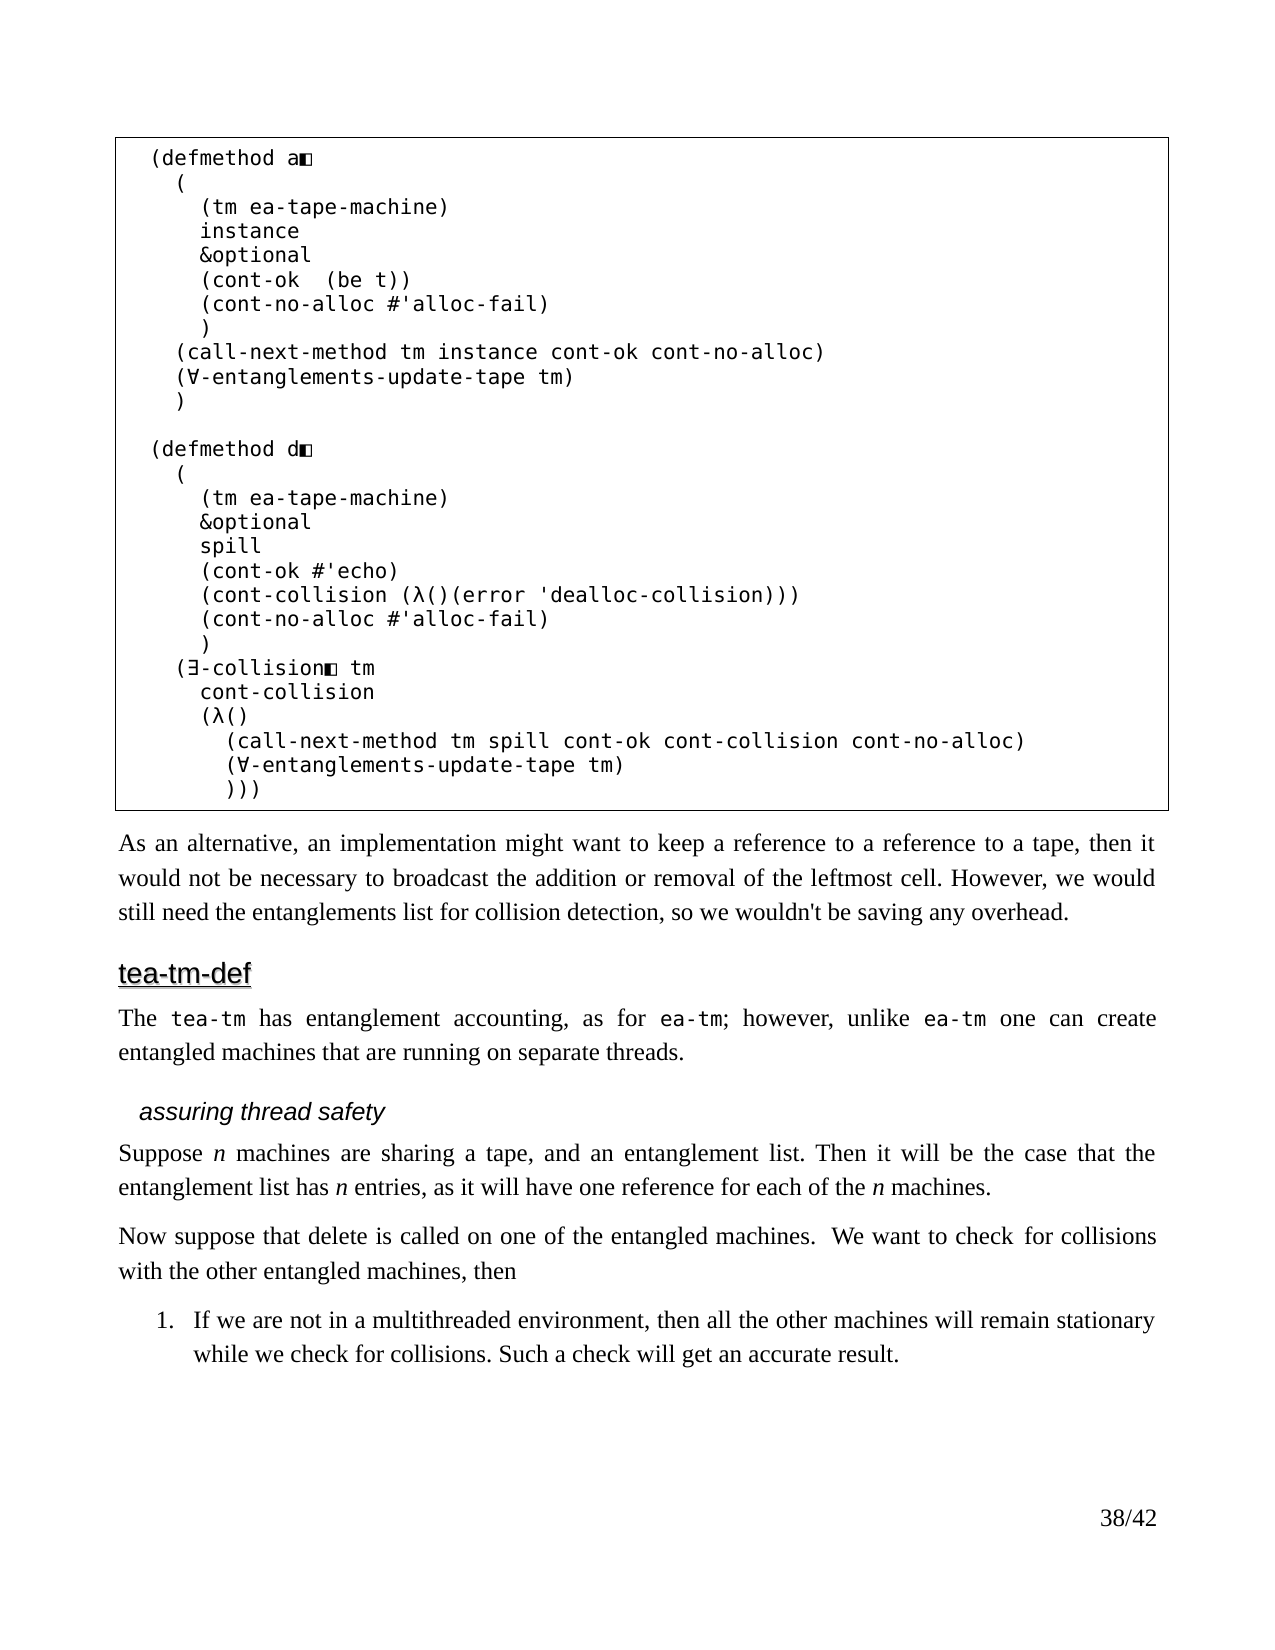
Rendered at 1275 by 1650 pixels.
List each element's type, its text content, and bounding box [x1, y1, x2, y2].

text ( [124, 171, 1159, 195]
text (call-next-method tm spill cont-ok cont-collision cont-no-alloc) [124, 729, 1159, 753]
text As an alternative, an implementation might want to keep a reference to a reference to a tape, then it would not be necessary to broadcast the addition or removal of the leftmost cell. However, we would still need the entanglements list for collision detection, so we wouldn't be saving any overhead. [118, 811, 1157, 926]
text (∀-entanglements-update-tape tm) [124, 753, 1159, 777]
text The tea-tm has entanglement accounting, as for ea-tm; however, unlike ea-tm one can create entangled machines that are running on separate threads. [118, 1003, 1157, 1066]
text (cont-no-alloc #'alloc-fail) [124, 292, 1159, 316]
text instance [124, 219, 1159, 243]
text (∀-entanglements-update-tape tm) [124, 365, 1159, 389]
text cont-collision [124, 680, 1159, 704]
text (tm ea-tape-machine) [124, 486, 1159, 510]
text ))) [124, 777, 1159, 802]
text ) [124, 632, 1159, 656]
text (defmethod d◧ [124, 413, 1159, 462]
text [116, 138, 1168, 810]
text (λ() [124, 704, 1159, 729]
text Now suppose that delete is called on one of the entangled machines. We want to check for collisions with the other entangled machines, then [118, 1221, 1157, 1284]
subtitle tea-tm-def [118, 957, 1157, 990]
list If we are not in a multithreaded environment, then all the other machines will remain stationary while we check for collisions. Such a check will get an accurate result. [156, 1305, 1157, 1368]
text (defmethod a◧ [124, 146, 1159, 171]
text &optional [124, 243, 1159, 268]
text &optional [124, 510, 1159, 534]
text (cont-no-alloc #'alloc-fail) [124, 607, 1159, 632]
text ) [124, 316, 1159, 340]
subtitle assuring thread safety [139, 1097, 1157, 1125]
text (∃-collision◧ tm [124, 656, 1159, 680]
text (cont-ok (be t)) [124, 268, 1159, 292]
text (cont-collision (λ()(error 'dealloc-collision))) [124, 583, 1159, 607]
text ( [124, 462, 1159, 486]
text Suppose n machines are sharing a tape, and an entanglement list. Then it will be the case that the entanglement list has n entries, as it will have one reference for each of the n machines. [118, 1138, 1157, 1201]
text ) [124, 389, 1159, 413]
text [118, 118, 1157, 137]
text (tm ea-tape-machine) [124, 195, 1159, 219]
text spill [124, 534, 1159, 559]
text (call-next-method tm instance cont-ok cont-no-alloc) [124, 340, 1159, 365]
text (cont-ok #'echo) [124, 559, 1159, 583]
